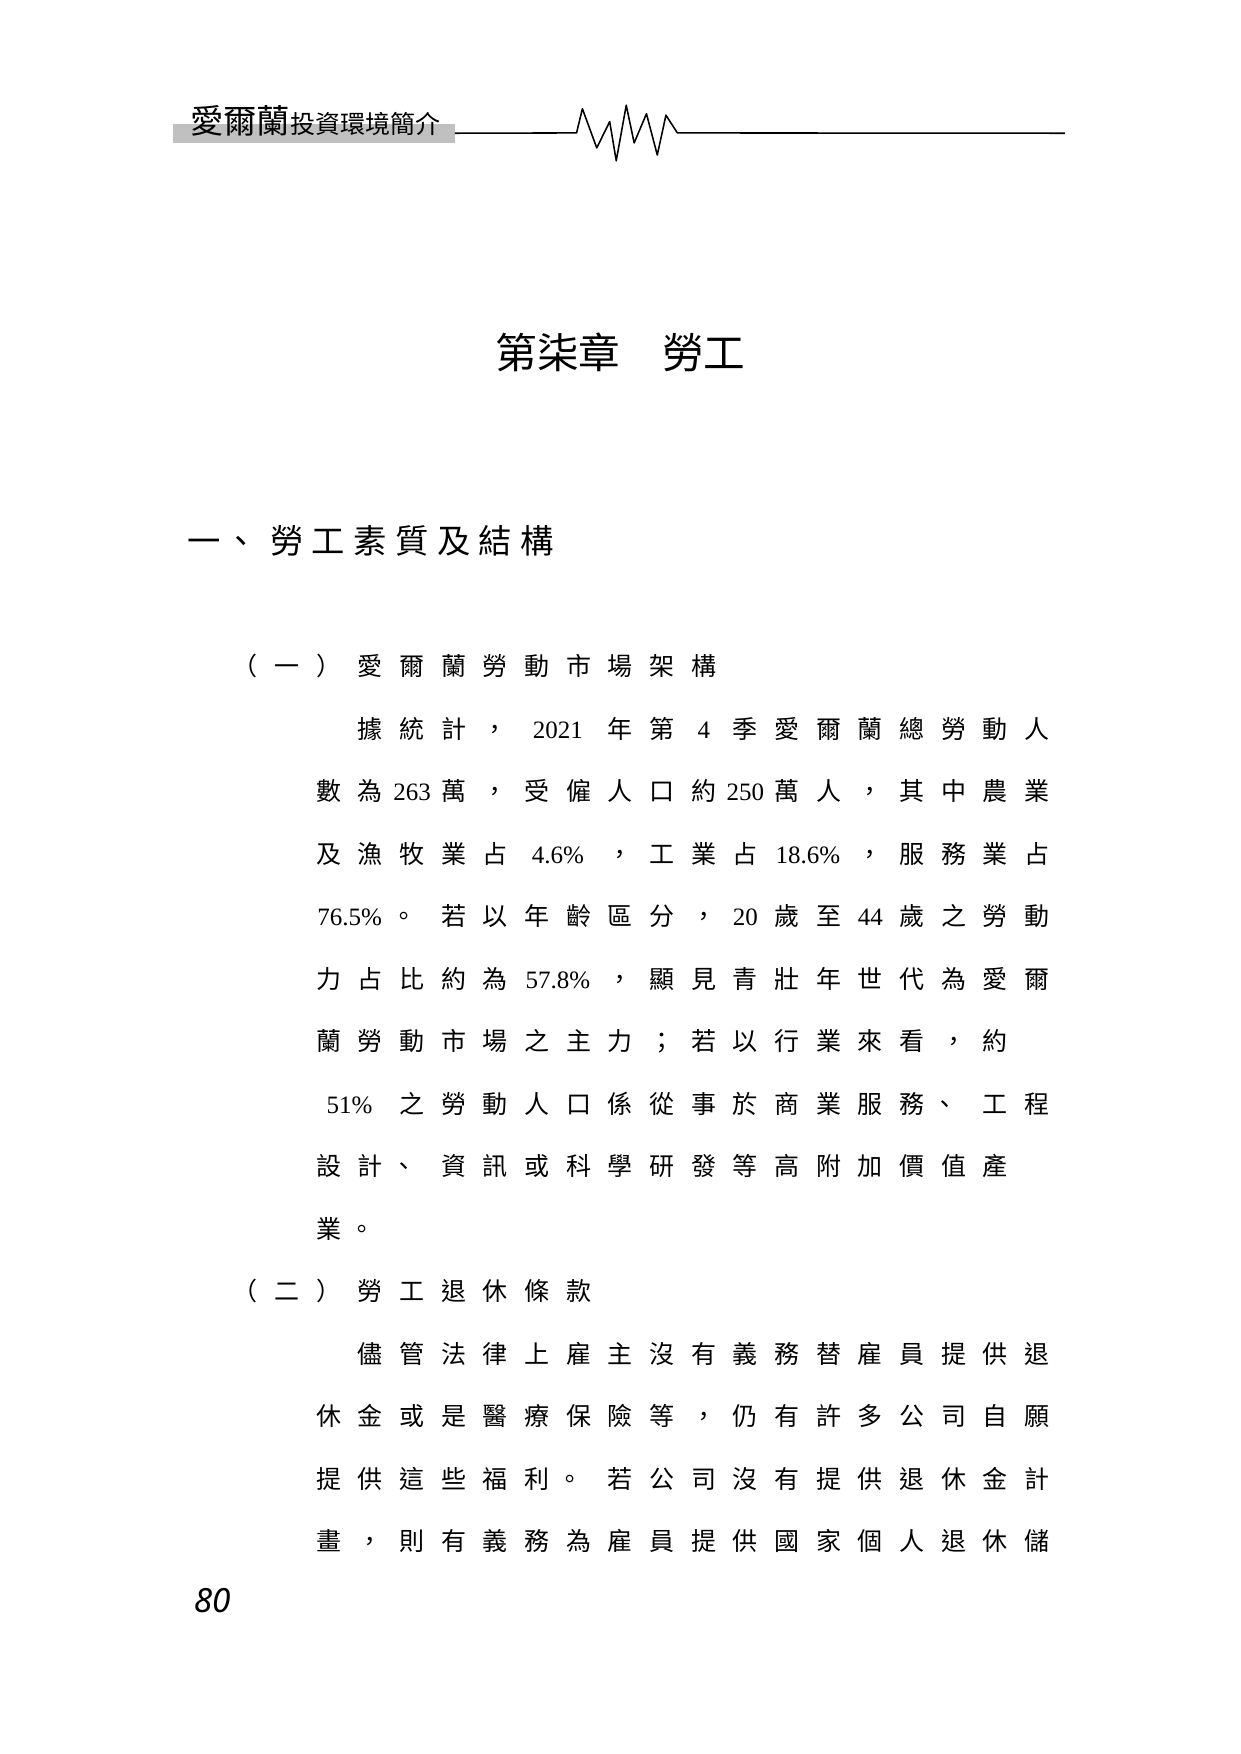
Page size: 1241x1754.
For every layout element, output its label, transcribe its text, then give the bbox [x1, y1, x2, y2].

text （二）勞工退休條款 [207, 1250, 1058, 1313]
text 第柒章 勞工 [183, 313, 1058, 375]
text （一）愛爾蘭勞動市場架構 [207, 625, 1058, 688]
text 據統計，2021年第4季愛爾蘭總勞動人數為263萬，受僱人口約250萬人，其中農業及漁牧業占4.6%，工業占18.6%，服務業占76.5%。若以年齡區分，20歲至44歲之勞動力占比約為57.8%，顯見青壯年世代為愛爾蘭勞動市場之主力；若以行業來看，約51%之勞動人口係從事於商業服務、工程設計、資訊或科學研發等高附加價值產業。 [281, 688, 1058, 1250]
text 儘管法律上雇主沒有義務替雇員提供退休金或是醫療保險等，仍有許多公司自願提供這些福利。若公司沒有提供退休金計畫，則有義務為雇員提供國家個人退休儲 [281, 1313, 1058, 1563]
text 一、勞工素質及結構 [183, 500, 1058, 563]
